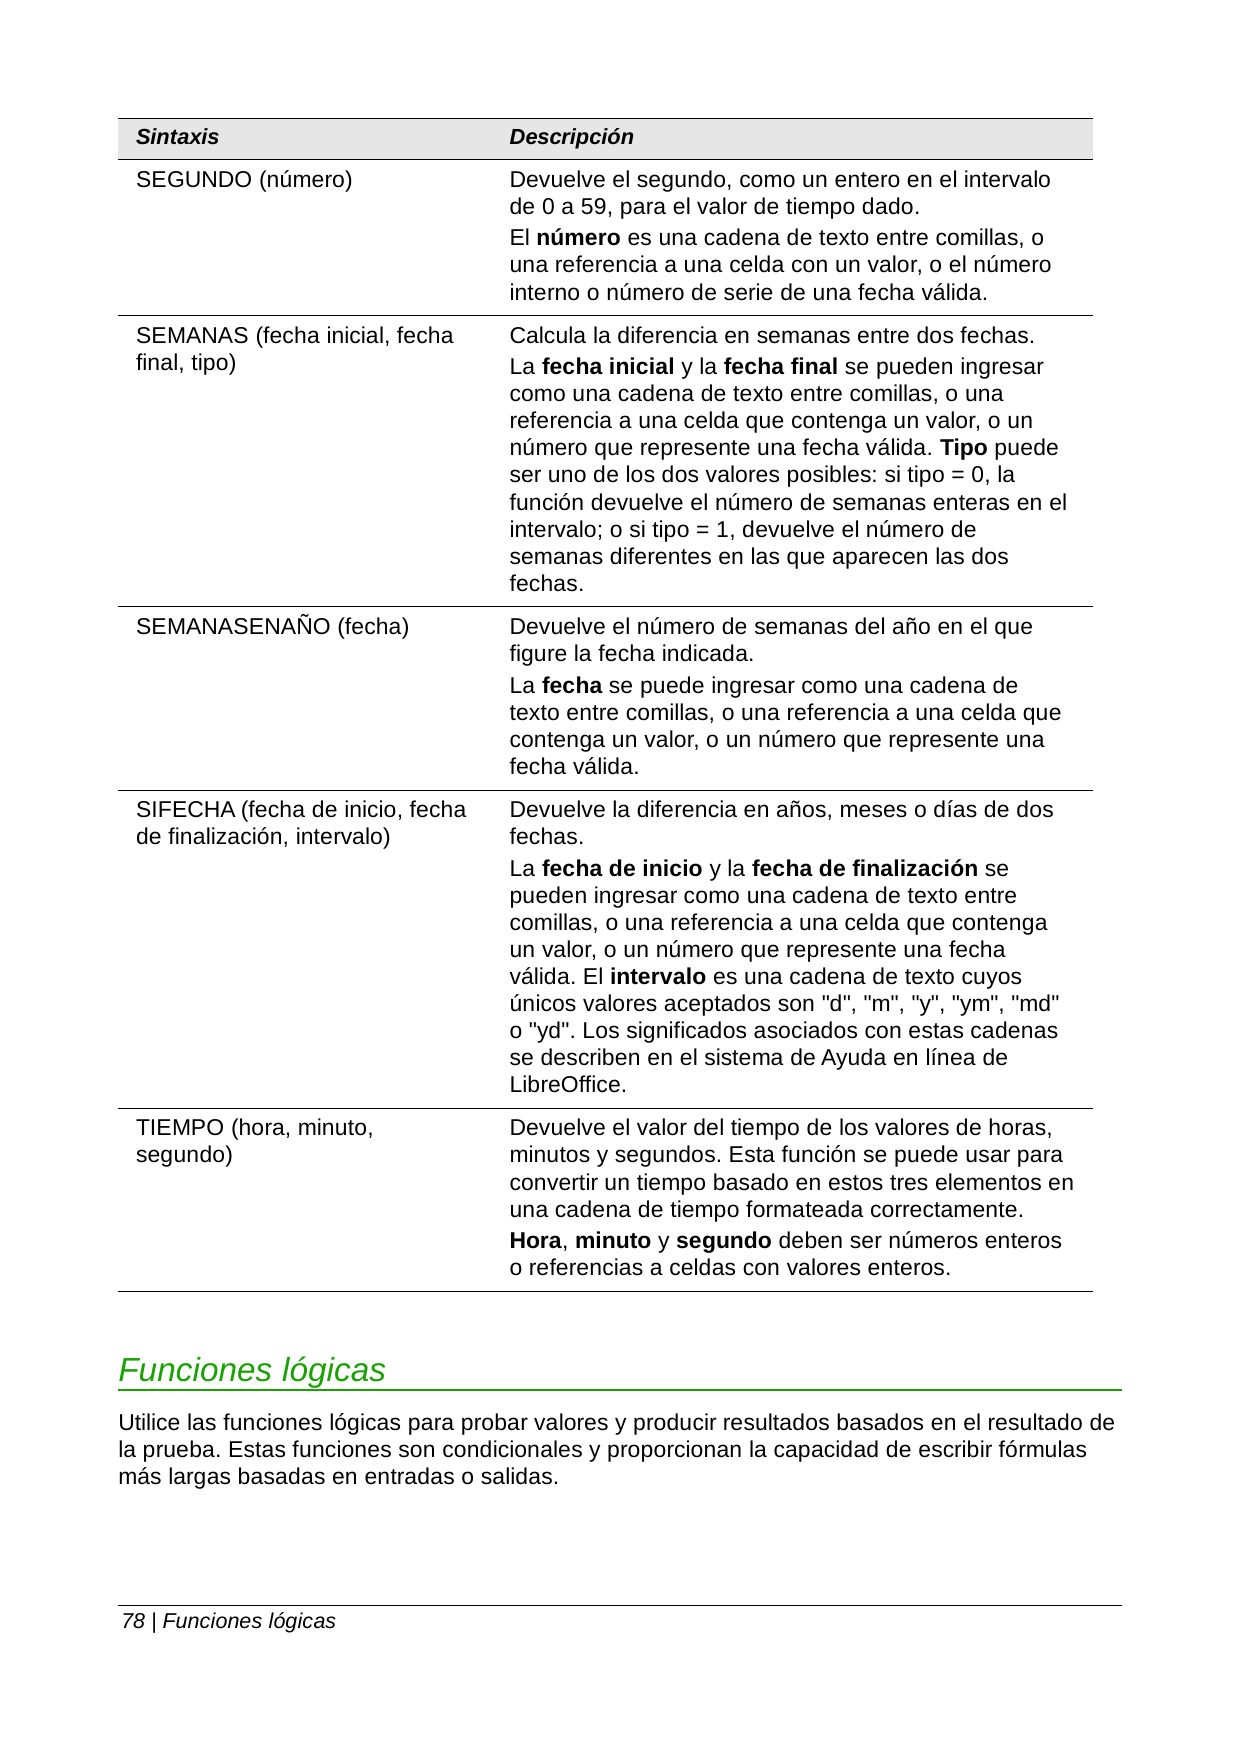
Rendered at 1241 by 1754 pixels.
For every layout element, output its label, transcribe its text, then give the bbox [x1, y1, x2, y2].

table_cell TIEMPO (hora, minuto, segundo) [118, 1109, 492, 1291]
table_cell Devuelve el número de semanas del año en el que figure la fecha indicada. La fecha se puede ingresar como una cadena de texto entre comillas, o una referencia a una celda que contenga un valor, o un número que represente una fecha válida. [492, 607, 1093, 789]
table_cell SEMANAS (fecha inicial, fecha final, tipo) [118, 316, 492, 606]
table_cell Devuelve la diferencia en años, meses o días de dos fechas. La fecha de inicio y la fecha de finalización se pueden ingresar como una cadena de texto entre comillas, o una referencia a una celda que contenga un valor, o un número que represente una fecha válida. El intervalo es una cadena de texto cuyos únicos valores aceptados son "d", "m", "y", "ym", "md" o "yd". Los significados asociados con estas cadenas se describen en el sistema de Ayuda en línea de LibreOffice. [492, 791, 1093, 1108]
table_cell SEGUNDO (número) [118, 160, 492, 315]
table_cell SIFECHA (fecha de inicio, fecha de finalización, intervalo) [118, 791, 492, 1108]
text Utilice las funciones lógicas para probar valores y producir resultados basados en el resultado de la prueba. Estas funciones son condicionales y proporcionan la capacidad de escribir fórmulas más largas basadas en entradas o salidas. [118, 1408, 1122, 1490]
table_header Sintaxis [118, 119, 492, 159]
table_cell SEMANASENAÑO (fecha) [118, 607, 492, 789]
subtitle Funciones lógicas [118, 1350, 1122, 1389]
table_cell Devuelve el valor del tiempo de los valores de horas, minutos y segundos. Esta función se puede usar para convertir un tiempo basado en estos tres elementos en una cadena de tiempo formateada correctamente. Hora, minuto y segundo deben ser números enteros o referencias a celdas con valores enteros. [492, 1109, 1093, 1291]
table_header Descripción [492, 119, 1093, 159]
table_cell Devuelve el segundo, como un entero en el intervalo de 0 a 59, para el valor de tiempo dado. El número es una cadena de texto entre comillas, o una referencia a una celda con un valor, o el número interno o número de serie de una fecha válida. [492, 160, 1093, 315]
table_cell Calcula la diferencia en semanas entre dos fechas. La fecha inicial y la fecha final se pueden ingresar como una cadena de texto entre comillas, o una referencia a una celda que contenga un valor, o un número que represente una fecha válida. Tipo puede ser uno de los dos valores posibles: si tipo = 0, la función devuelve el número de semanas enteras en el intervalo; o si tipo = 1, devuelve el número de semanas diferentes en las que aparecen las dos fechas. [492, 316, 1093, 606]
